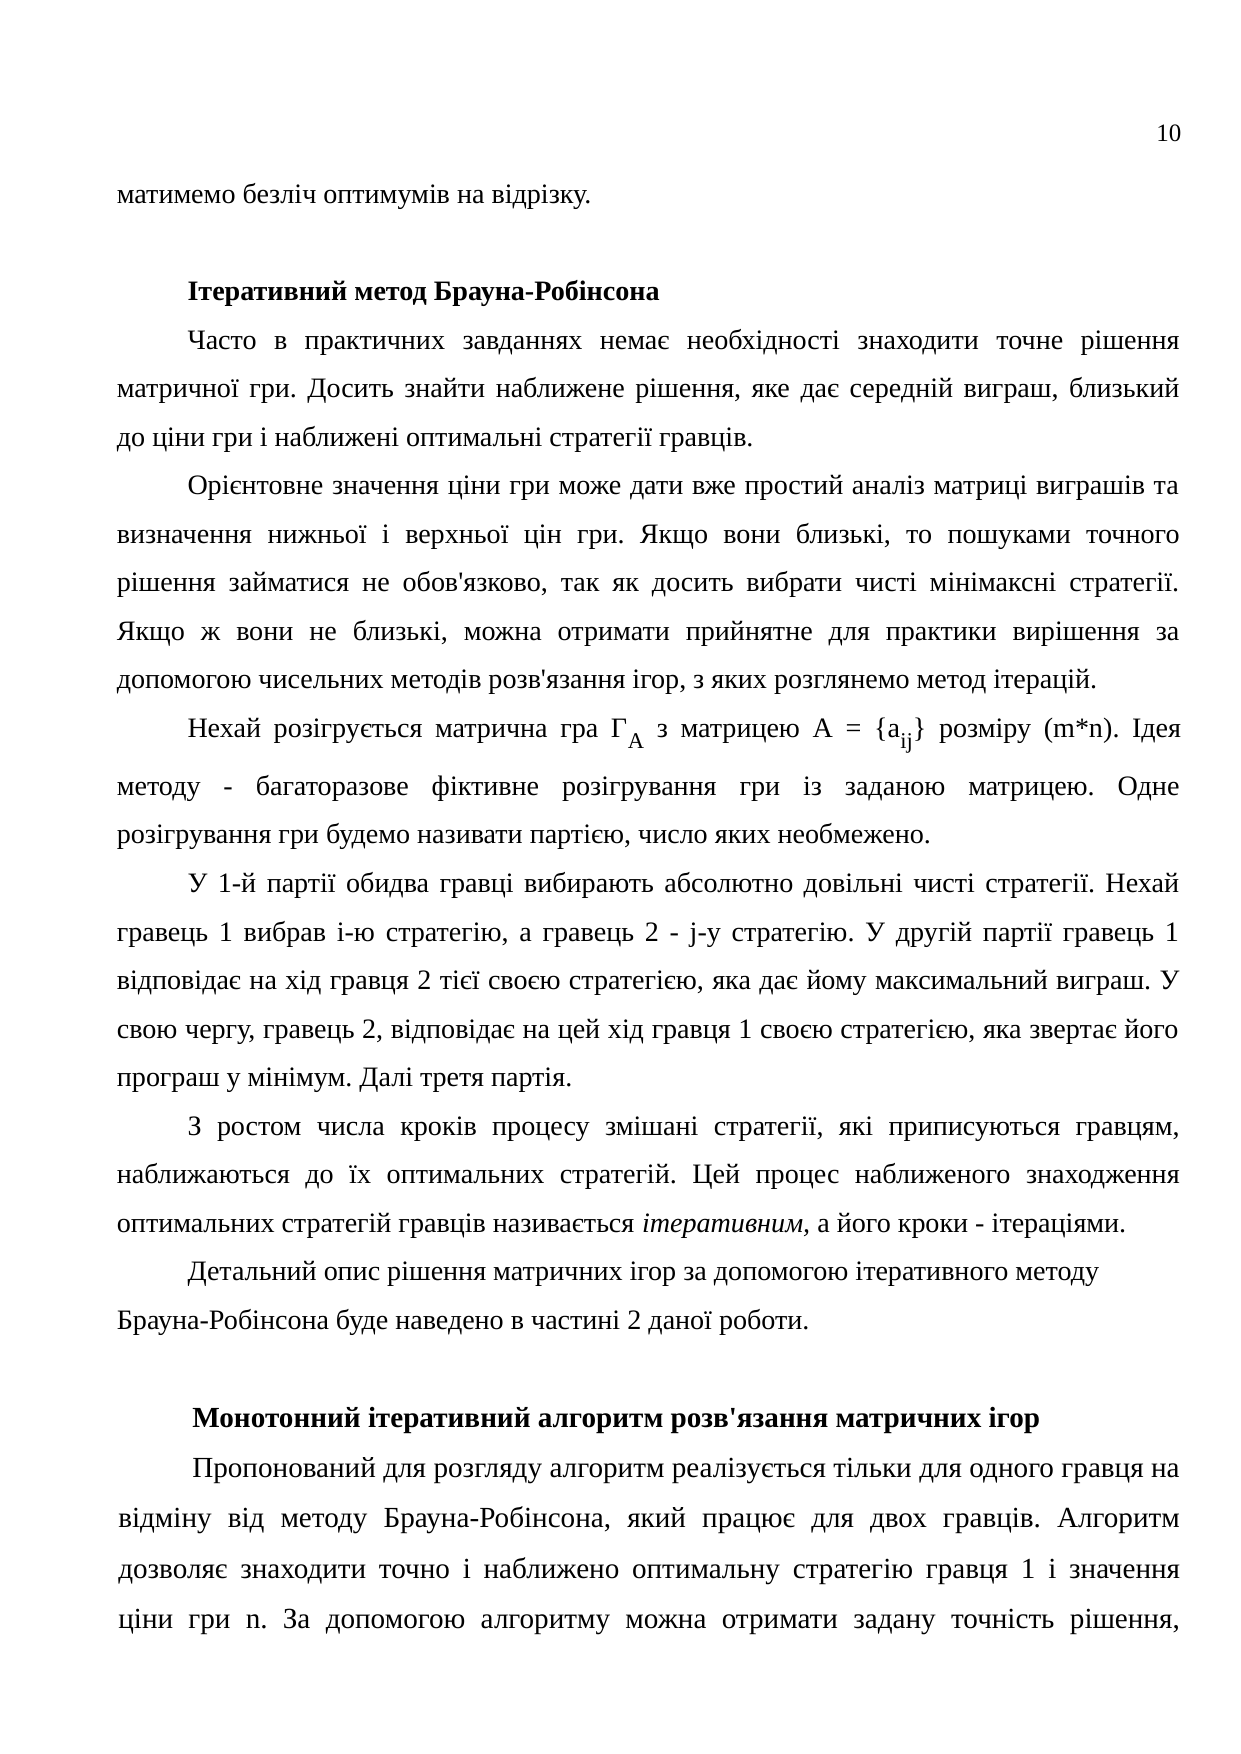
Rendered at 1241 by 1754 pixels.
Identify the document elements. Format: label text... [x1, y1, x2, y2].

text Орієнтовне значення ціни гри може дати вже простий аналіз матриці виграшів та визначення нижньої і верхньої цін гри. Якщо вони близькі, то пошуками точного рішення займатися не обов'язково, так як досить вибрати чисті мінімаксні стратегії. Якщо ж вони не близькі, можна отримати прийнятне для практики вирішення за допомогою чисельних методів розв'язання ігор, з яких розглянемо метод ітерацій. [117, 468, 1181, 695]
text Монотонний ітеративний алгоритм розв'язання матричних ігор [118, 1400, 1181, 1433]
text Часто в практичних завданнях немає необхідності знаходити точне рішення матричної гри. Досить знайти наближене рішення, яке дає середній виграш, близький до ціни гри і наближені оптимальні стратегії гравців. [117, 323, 1181, 452]
text Пропонований для розгляду алгоритм реалізується тільки для одного гравця на відміну від методу Брауна-Робінсона, який працює для двох гравців. Алгоритм дозволяє знаходити точно і наближено оптимальну стратегію гравця 1 і значення ціни гри n. За допомогою алгоритму можна отримати задану точність рішення, [118, 1450, 1181, 1635]
text матимемо безліч оптимумів на відрізку. [117, 177, 1181, 209]
text У 1-й партії обидва гравці вибирають абсолютно довільні чисті стратегії. Нехай гравець 1 вибрав i-ю стратегію, а гравець 2 - j-у стратегію. У другій партії гравець 1 відповідає на хід гравця 2 тієї своєю стратегією, яка дає йому максимальний виграш. У свою чергу, гравець 2, відповідає на цей хід гравця 1 своєю стратегією, яка звертає його програш у мінімум. Далі третя партія. [117, 866, 1181, 1093]
text З ростом числа кроків процесу змішані стратегії, які приписуються гравцям, наближаються до їх оптимальних стратегій. Цей процес наближеного знаходження оптимальних стратегій гравців називається ітеративним, а його кроки - ітераціями. [117, 1109, 1181, 1238]
text Детальний опис рішення матричних ігор за допомогою ітеративного методу Брауна-Робінсона буде наведено в частині 2 даної роботи. [117, 1254, 1181, 1335]
text Ітеративний метод Брауна-Робінсона [117, 274, 1181, 307]
text Нехай розігрується матрична гра ГА з матрицею А = {aij} розміру (m*n). Ідея методу - багаторазове фіктивне розігрування гри із заданою матрицею. Одне розігрування гри будемо називати партією, число яких необмежено. [117, 711, 1181, 850]
